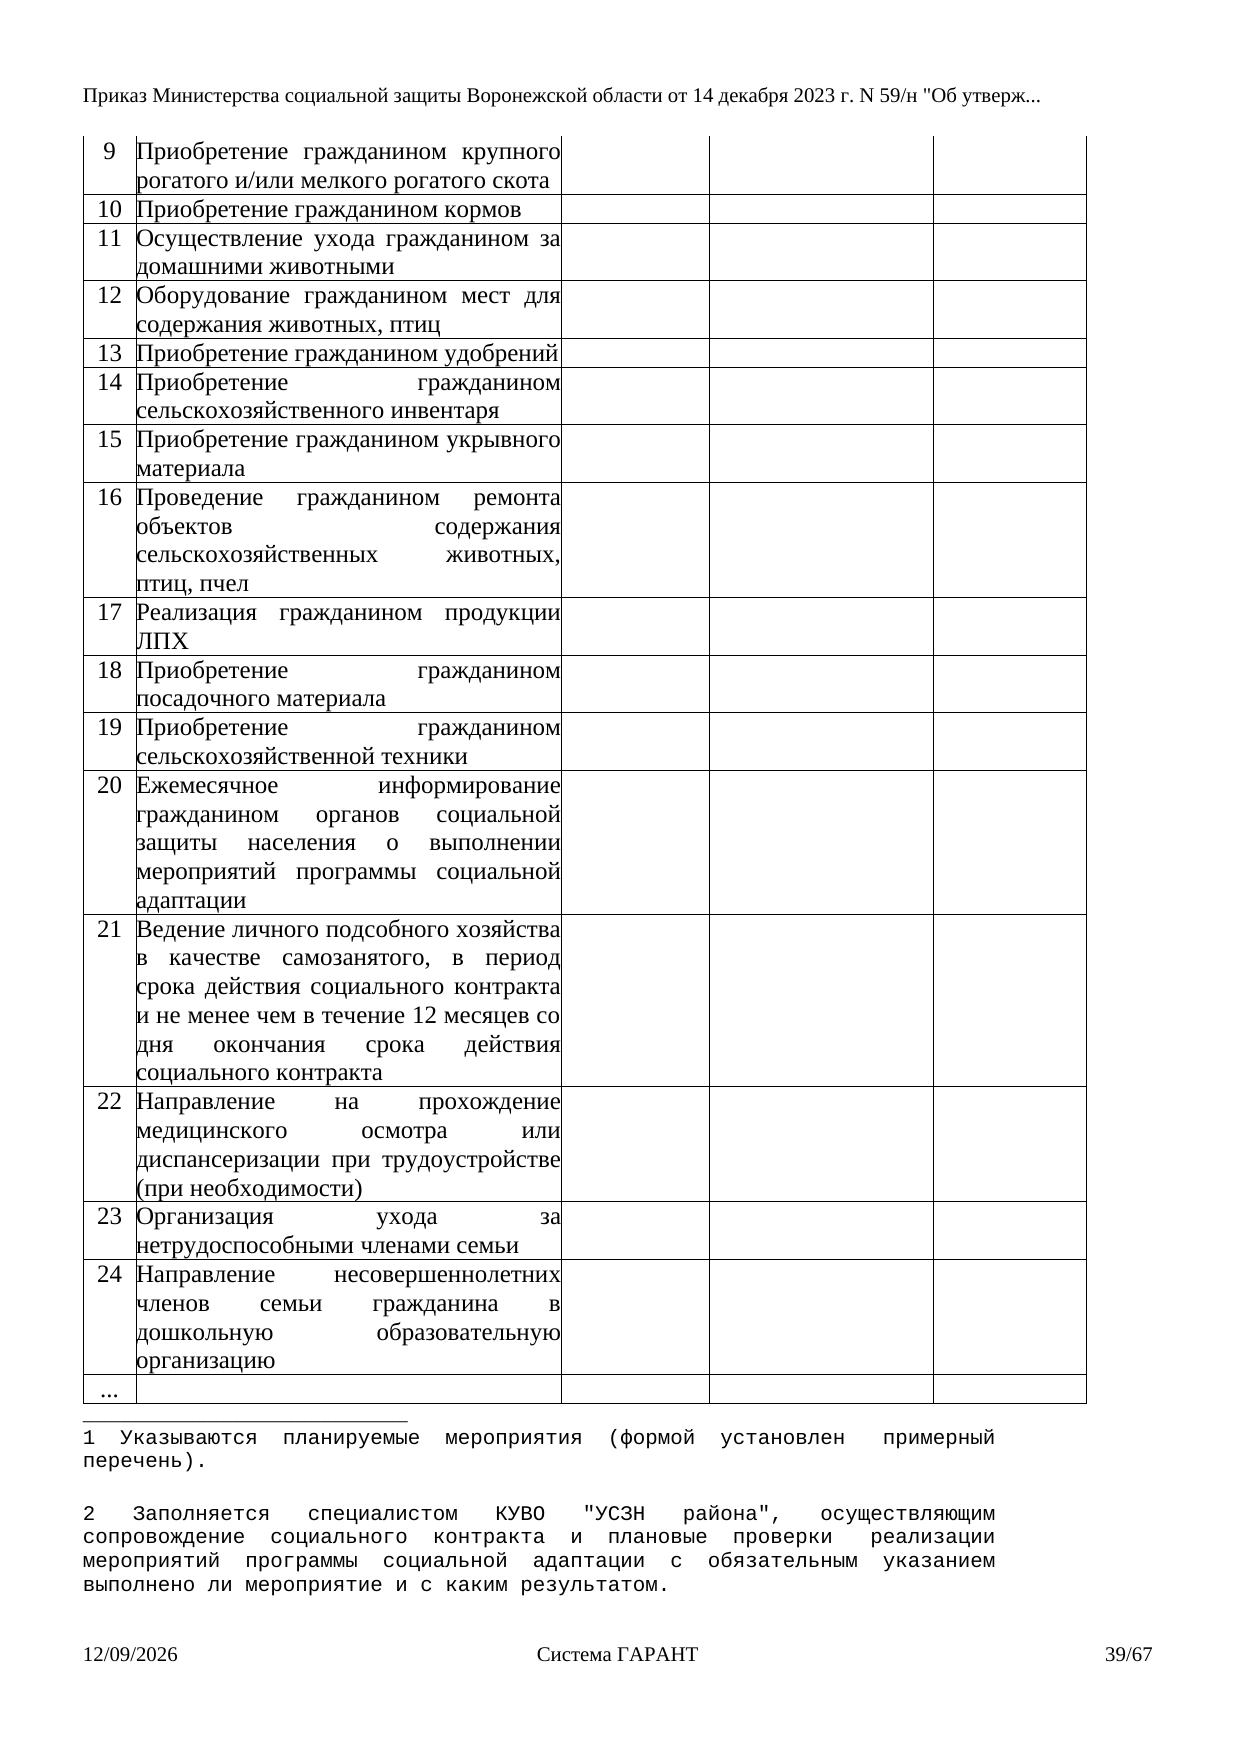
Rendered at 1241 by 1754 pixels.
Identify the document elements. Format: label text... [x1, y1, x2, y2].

table_cell 23 [84, 1202, 136, 1259]
table_cell 20 [84, 771, 136, 914]
table_cell 13 [84, 339, 136, 367]
table_cell [710, 425, 933, 482]
table_cell [710, 368, 933, 424]
table_cell [562, 483, 709, 597]
table_cell [934, 339, 1086, 367]
table_cell Приобретение гражданином посадочного материала [137, 656, 561, 712]
table_cell [934, 483, 1086, 597]
text __________________________ [83, 1403, 1157, 1427]
table_cell [562, 915, 709, 1086]
table_cell 12 [84, 281, 136, 338]
table_cell [562, 1202, 709, 1259]
table_cell [710, 195, 933, 223]
table_cell Ежемесячное информирование гражданином органов социальной защиты населения о выполнении мероприятий программы социальной адаптации [137, 771, 561, 914]
table_cell [934, 656, 1086, 712]
table_cell [934, 425, 1086, 482]
table_cell [710, 224, 933, 280]
table_cell [562, 1260, 709, 1374]
table_cell 21 [84, 915, 136, 1086]
table_cell [562, 224, 709, 280]
table_cell Приобретение гражданином удобрений [137, 339, 561, 367]
table_cell [934, 1087, 1086, 1201]
table_cell 19 [84, 713, 136, 770]
table_cell 10 [84, 195, 136, 223]
table_cell 9 [84, 136, 136, 194]
table_cell [710, 136, 933, 194]
table_cell [934, 713, 1086, 770]
table_cell Приобретение гражданином укрывного материала [137, 425, 561, 482]
table_cell Реализация гражданином продукции ЛПХ [137, 598, 561, 655]
table_cell [137, 1375, 561, 1403]
table_cell [562, 425, 709, 482]
table_cell [710, 656, 933, 712]
table_cell 16 [84, 483, 136, 597]
table_cell [934, 1260, 1086, 1374]
table_cell [562, 1375, 709, 1403]
table_cell [710, 1202, 933, 1259]
table_cell 17 [84, 598, 136, 655]
table_cell 22 [84, 1087, 136, 1201]
table_cell 24 [84, 1260, 136, 1374]
table_cell 14 [84, 368, 136, 424]
text мероприятий программы социальной адаптации с обязательным указанием [83, 1550, 1157, 1574]
table_cell [710, 281, 933, 338]
table_cell [934, 1202, 1086, 1259]
table_cell Приобретение гражданином кормов [137, 195, 561, 223]
table_cell [934, 368, 1086, 424]
table_cell Приобретение гражданином сельскохозяйственного инвентаря [137, 368, 561, 424]
text выполнено ли мероприятие и с каким результатом. [83, 1574, 1157, 1597]
table_cell Ведение личного подсобного хозяйства в качестве самозанятого, в период срока действия социального контракта и не менее чем в течение 12 месяцев со дня окончания срока действия социального контракта [137, 915, 561, 1086]
table_cell Приобретение гражданином сельскохозяйственной техники [137, 713, 561, 770]
table_cell [934, 136, 1086, 194]
table_cell [710, 1375, 933, 1403]
table_cell [934, 1375, 1086, 1403]
table_cell [562, 195, 709, 223]
table_cell [710, 598, 933, 655]
table_cell [562, 598, 709, 655]
table_cell [710, 771, 933, 914]
table_cell [934, 281, 1086, 338]
table_cell [562, 713, 709, 770]
table_cell [562, 281, 709, 338]
table_cell [710, 483, 933, 597]
table_cell [710, 713, 933, 770]
table_cell 18 [84, 656, 136, 712]
text сопровождение социального контракта и плановые проверки реализации [83, 1526, 1157, 1550]
table_cell [562, 339, 709, 367]
table_cell Оборудование гражданином мест для содержания животных, птиц [137, 281, 561, 338]
table_cell [562, 656, 709, 712]
table_cell Направление несовершеннолетних членов семьи гражданина в дошкольную образовательную организацию [137, 1260, 561, 1374]
table_cell [934, 224, 1086, 280]
table_cell [934, 915, 1086, 1086]
table_cell Приобретение гражданином крупного рогатого и/или мелкого рогатого скота [137, 136, 561, 194]
table_cell [934, 598, 1086, 655]
table_cell Осуществление ухода гражданином за домашними животными [137, 224, 561, 280]
table_cell [562, 368, 709, 424]
table_cell Организация ухода за нетрудоспособными членами семьи [137, 1202, 561, 1259]
table_cell Проведение гражданином ремонта объектов содержания сельскохозяйственных животных, птиц, пчел [137, 483, 561, 597]
table_cell [562, 136, 709, 194]
table_cell [934, 195, 1086, 223]
text перечень). [83, 1450, 1157, 1474]
table_cell 11 [84, 224, 136, 280]
table_cell [562, 1087, 709, 1201]
table_cell [710, 1087, 933, 1201]
text 1 Указываются планируемые мероприятия (формой установлен примерный [83, 1427, 1157, 1450]
table_cell 15 [84, 425, 136, 482]
table_cell ... [84, 1375, 136, 1403]
text 2 Заполняется специалистом КУВО "УСЗН района", осуществляющим [83, 1503, 1157, 1526]
table_cell Направление на прохождение медицинского осмотра или диспансеризации при трудоустройстве (при необходимости) [137, 1087, 561, 1201]
table_cell [710, 339, 933, 367]
table_cell [710, 915, 933, 1086]
table_cell [562, 771, 709, 914]
table_cell [934, 771, 1086, 914]
table_cell [710, 1260, 933, 1374]
